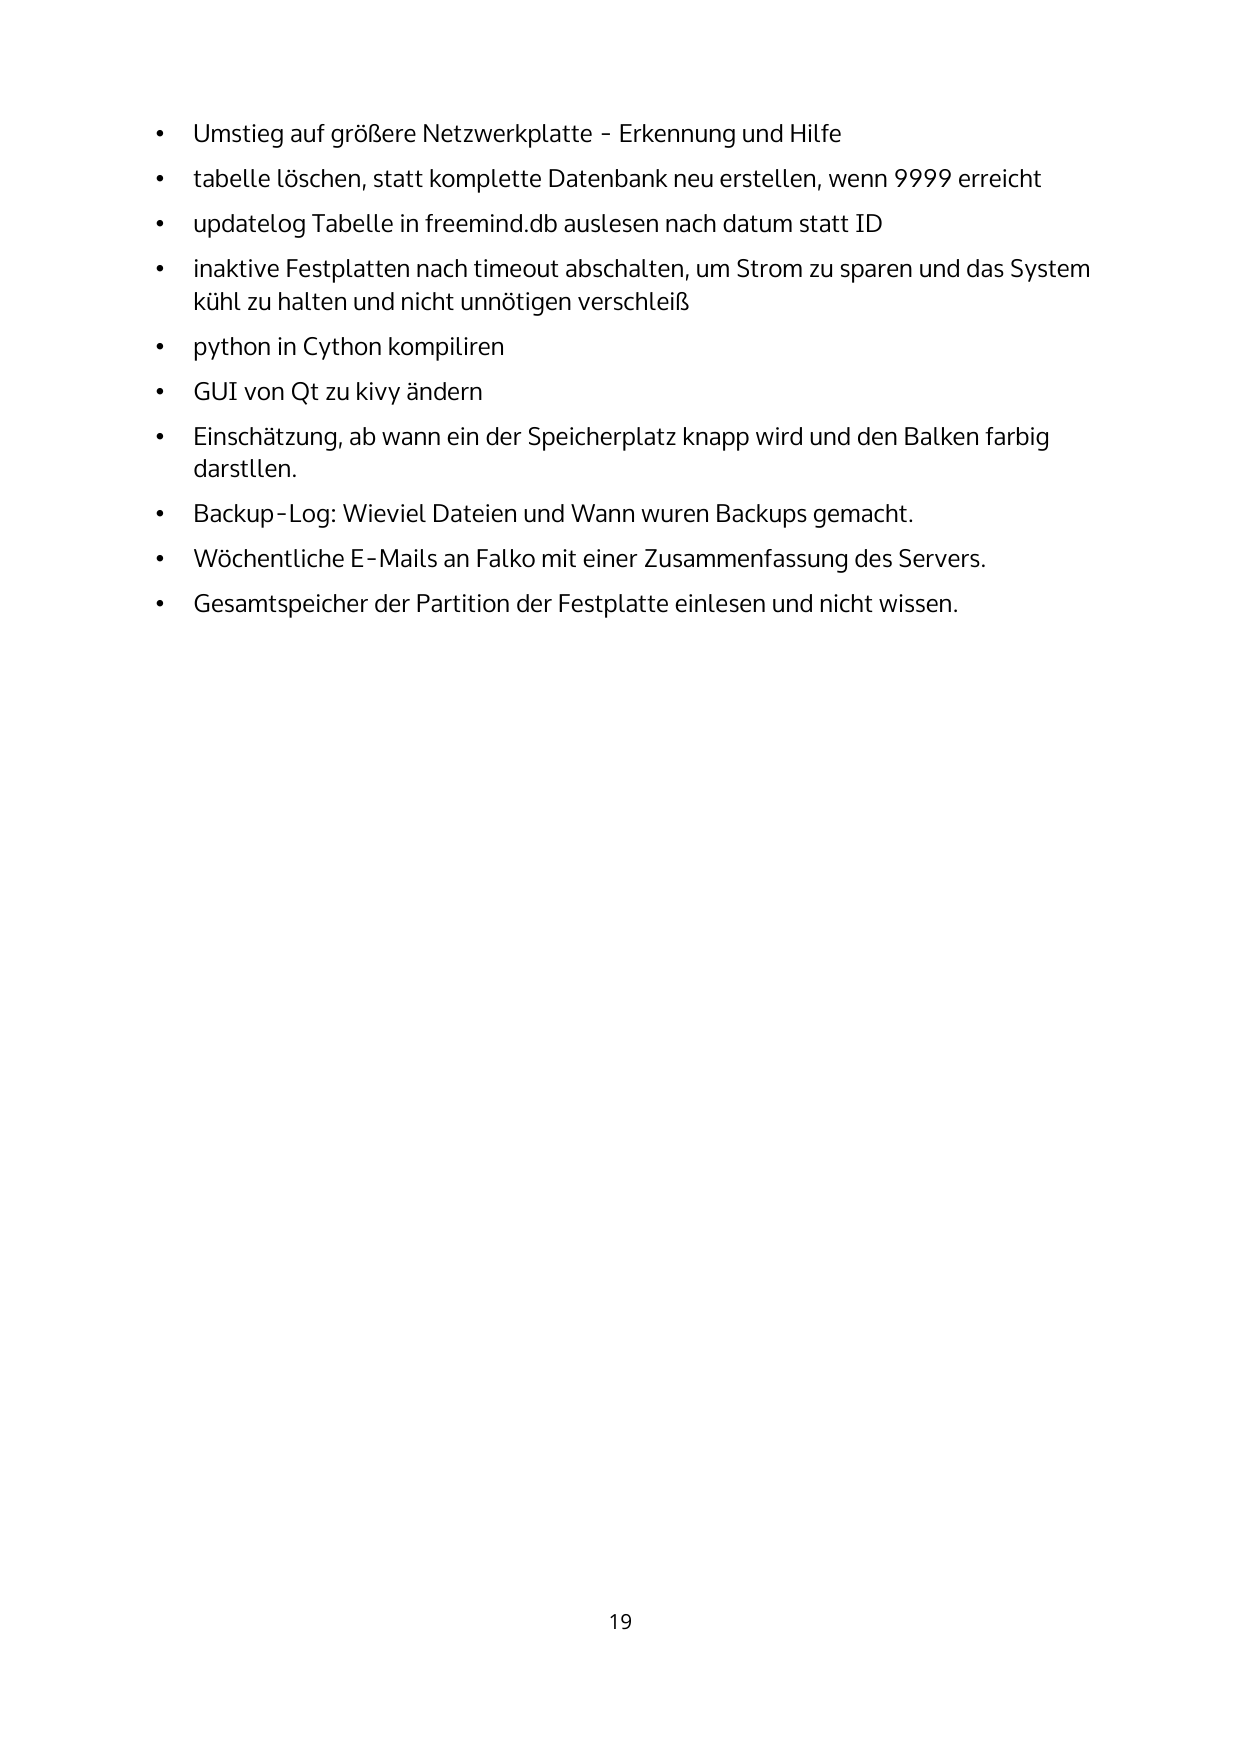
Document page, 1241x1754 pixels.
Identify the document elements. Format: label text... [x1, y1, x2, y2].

list Wöchentliche E-Mails an Falko mit einer Zusammenfassung des Servers. [156, 543, 1122, 576]
list tabelle löschen, statt komplette Datenbank neu erstellen, wenn 9999 erreicht [156, 163, 1122, 196]
list updatelog Tabelle in freemind.db auslesen nach datum statt ID [156, 208, 1122, 241]
list Einschätzung, ab wann ein der Speicherplatz knapp wird und den Balken farbig darstllen. [156, 421, 1122, 486]
list Backup-Log: Wieviel Dateien und Wann wuren Backups gemacht. [156, 498, 1122, 531]
list GUI von Qt zu kivy ändern [156, 376, 1122, 408]
list inaktive Festplatten nach timeout abschalten, um Strom zu sparen und das System kühl zu halten und nicht unnötigen verschleiß [156, 253, 1122, 318]
list Gesamtspeicher der Partition der Festplatte einlesen und nicht wissen. [156, 588, 1122, 621]
list python in Cython kompiliren [156, 331, 1122, 363]
list Umstieg auf größere Netzwerkplatte - Erkennung und Hilfe [156, 118, 1122, 151]
